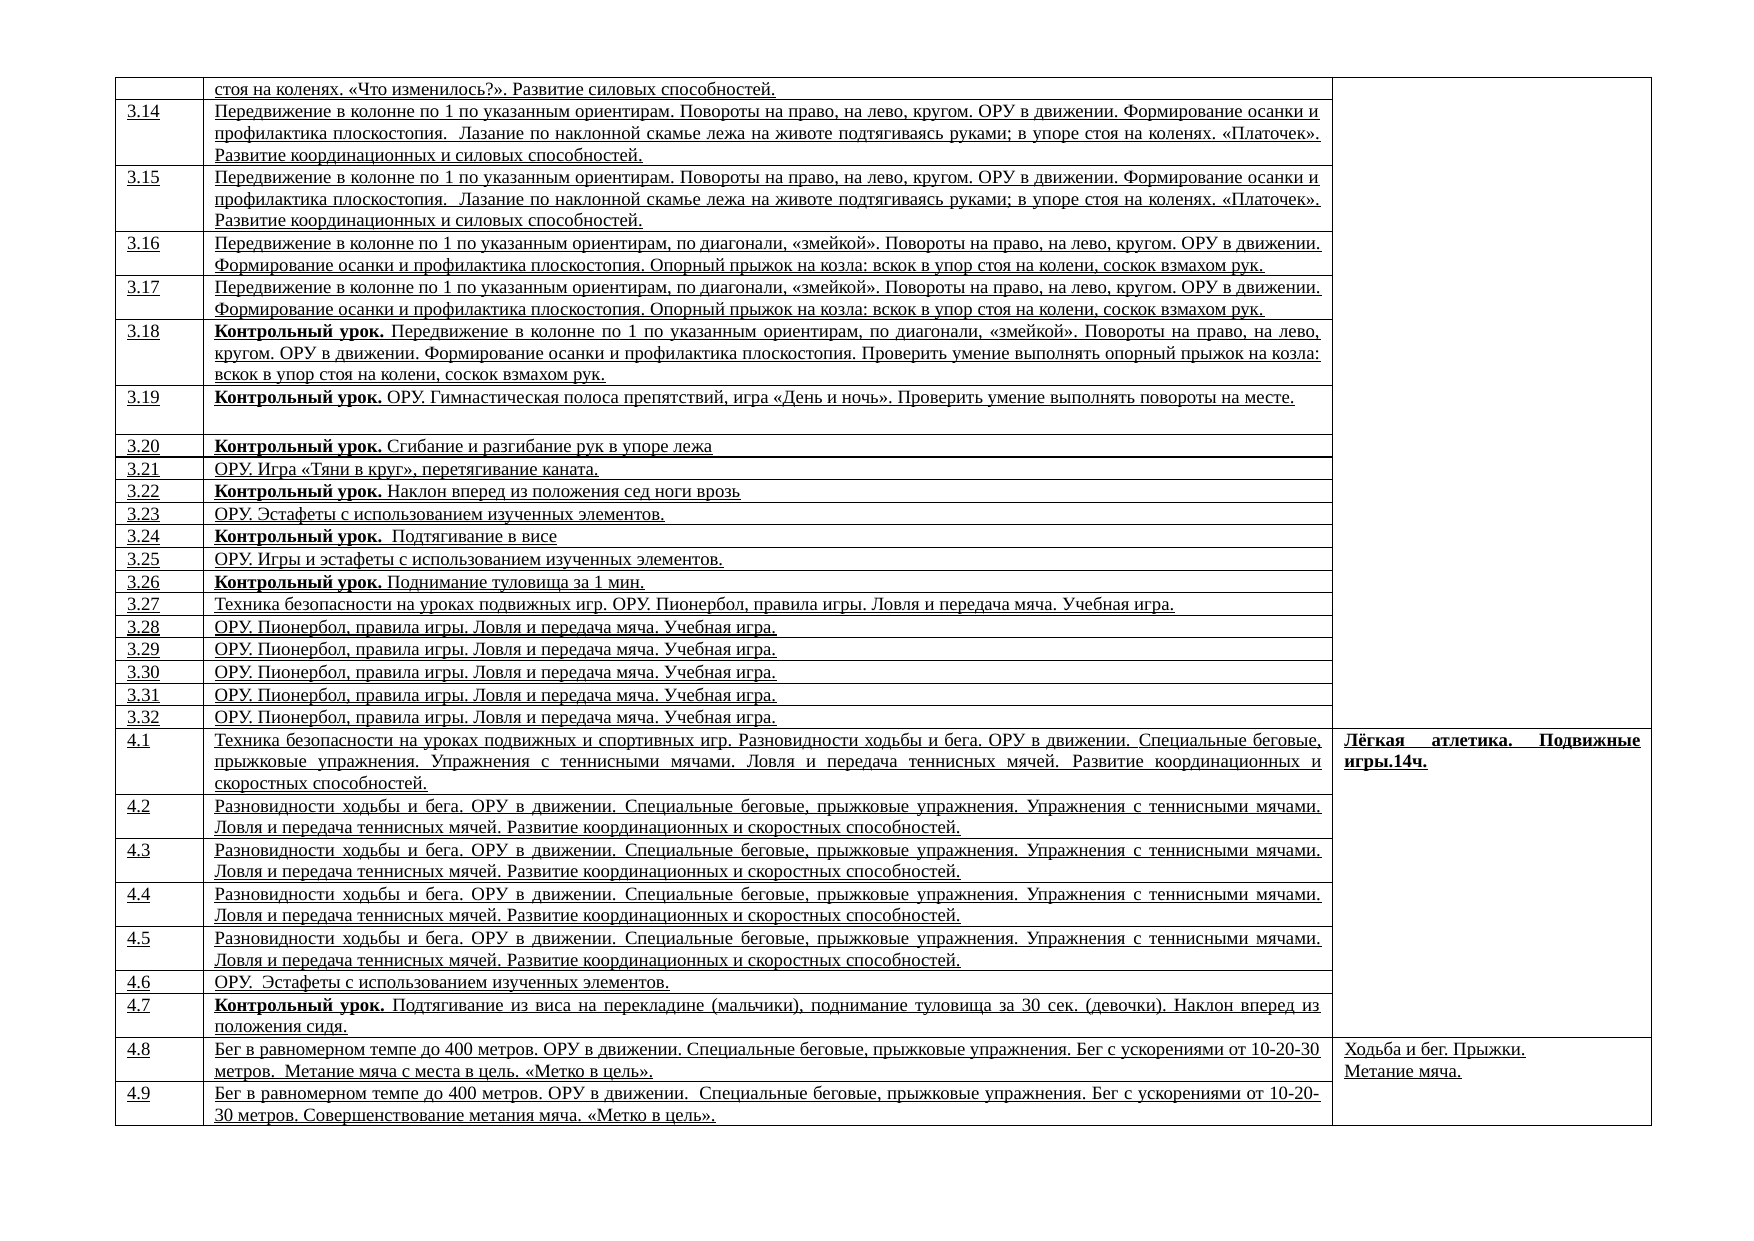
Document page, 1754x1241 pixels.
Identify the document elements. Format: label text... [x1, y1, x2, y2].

table_cell 4.2 [116, 795, 203, 838]
table_cell 3.21 [116, 458, 203, 479]
table_cell ОРУ. Эстафеты с использованием изученных элементов. [204, 971, 1332, 993]
table_cell ОРУ. Пионербол, правила игры. Ловля и передача мяча. Учебная игра. [204, 706, 1332, 728]
table_cell Бег в равномерном темпе до 400 метров. ОРУ в движении. Специальные беговые, прыжковые упражнения. Бег с ускорениями от 10-20-30 метров. Метание мяча с места в цель. «Метко в цель». [204, 1038, 1332, 1081]
table_cell 3.23 [116, 503, 203, 524]
table_cell 3.30 [116, 661, 203, 682]
table_cell [1333, 78, 1651, 728]
table_cell 3.16 [116, 232, 203, 275]
table_cell 3.18 [116, 320, 203, 385]
table_cell Бег в равномерном темпе до 400 метров. ОРУ в движении. Специальные беговые, прыжковые упражнения. Бег с ускорениями от 10-20-30 метров. Совершенствование метания мяча. «Метко в цель». [204, 1082, 1332, 1125]
table_cell 3.31 [116, 684, 203, 705]
table_cell ОРУ. Игра «Тяни в круг», перетягивание каната. [204, 458, 1332, 479]
table_cell ОРУ. Пионербол, правила игры. Ловля и передача мяча. Учебная игра. [204, 638, 1332, 660]
table_cell [116, 78, 203, 99]
table_cell ОРУ. Игры и эстафеты с использованием изученных элементов. [204, 548, 1332, 569]
table_cell Контрольный урок. Наклон вперед из положения сед ноги врозь [204, 480, 1332, 502]
table_cell 4.1 [116, 729, 203, 793]
table_cell Техника безопасности на уроках подвижных и спортивных игр. Разновидности ходьбы и бега. ОРУ в движении. Специальные беговые, прыжковые упражнения. Упражнения с теннисными мячами. Ловля и передача теннисных мячей. Развитие координационных и скоростных способностей. [204, 729, 1332, 793]
table_cell 3.24 [116, 525, 203, 547]
table_cell 4.6 [116, 971, 203, 993]
table_cell Контрольный урок. Передвижение в колонне по 1 по указанным ориентирам, по диагонали, «змейкой». Повороты на право, на лево, кругом. ОРУ в движении. Формирование осанки и профилактика плоскостопия. Проверить умение выполнять опорный прыжок на козла: вскок в упор стоя на колени, соскок взмахом рук. [204, 320, 1332, 385]
table_cell Передвижение в колонне по 1 по указанным ориентирам. Повороты на право, на лево, кругом. ОРУ в движении. Формирование осанки и профилактика плоскостопия. Лазание по наклонной скамье лежа на животе подтягиваясь руками; в упоре стоя на коленях. «Платочек». Развитие координационных и силовых способностей. [204, 100, 1332, 165]
table_cell Контрольный урок. Подтягивание из виса на перекладине (мальчики), поднимание туловища за 30 сек. (девочки). Наклон вперед из положения сидя. [204, 994, 1332, 1037]
table_cell 3.22 [116, 480, 203, 502]
table_cell 3.28 [116, 616, 203, 637]
table_cell 4.8 [116, 1038, 203, 1081]
table_cell Разновидности ходьбы и бега. ОРУ в движении. Специальные беговые, прыжковые упражнения. Упражнения с теннисными мячами. Ловля и передача теннисных мячей. Развитие координационных и скоростных способностей. [204, 883, 1332, 926]
table_cell Контрольный урок. Подтягивание в висе [204, 525, 1332, 547]
table_cell 4.3 [116, 839, 203, 882]
table_cell 4.9 [116, 1082, 203, 1125]
table_cell Передвижение в колонне по 1 по указанным ориентирам, по диагонали, «змейкой». Повороты на право, на лево, кругом. ОРУ в движении. Формирование осанки и профилактика плоскостопия. Опорный прыжок на козла: вскок в упор стоя на колени, соскок взмахом рук. [204, 232, 1332, 275]
table_cell Лёгкая атлетика. Подвижные игры.14ч. [1333, 729, 1651, 1037]
table_cell 3.26 [116, 571, 203, 592]
table_cell ОРУ. Пионербол, правила игры. Ловля и передача мяча. Учебная игра. [204, 684, 1332, 705]
table_cell ОРУ. Эстафеты с использованием изученных элементов. [204, 503, 1332, 524]
table_cell Контрольный урок. Поднимание туловища за 1 мин. [204, 571, 1332, 592]
table_cell Ходьба и бег. Прыжки. Метание мяча. [1333, 1038, 1651, 1125]
table_cell стоя на коленях. «Что изменилось?». Развитие силовых способностей. [204, 78, 1332, 99]
table_cell 3.20 [116, 435, 203, 456]
table_cell 3.25 [116, 548, 203, 569]
table_cell 3.15 [116, 166, 203, 231]
table_cell 4.5 [116, 927, 203, 970]
table_cell Разновидности ходьбы и бега. ОРУ в движении. Специальные беговые, прыжковые упражнения. Упражнения с теннисными мячами. Ловля и передача теннисных мячей. Развитие координационных и скоростных способностей. [204, 795, 1332, 838]
table_cell ОРУ. Пионербол, правила игры. Ловля и передача мяча. Учебная игра. [204, 616, 1332, 637]
table_cell 3.17 [116, 276, 203, 319]
table_cell 4.7 [116, 994, 203, 1037]
table_cell 4.4 [116, 883, 203, 926]
table_cell 3.27 [116, 593, 203, 615]
table_cell 3.19 [116, 386, 203, 434]
table_cell Разновидности ходьбы и бега. ОРУ в движении. Специальные беговые, прыжковые упражнения. Упражнения с теннисными мячами. Ловля и передача теннисных мячей. Развитие координационных и скоростных способностей. [204, 927, 1332, 970]
table_cell ОРУ. Пионербол, правила игры. Ловля и передача мяча. Учебная игра. [204, 661, 1332, 682]
table_cell Техника безопасности на уроках подвижных игр. ОРУ. Пионербол, правила игры. Ловля и передача мяча. Учебная игра. [204, 593, 1332, 615]
table_cell Контрольный урок. Сгибание и разгибание рук в упоре лежа [204, 435, 1332, 456]
table_cell 3.32 [116, 706, 203, 728]
table_cell 3.14 [116, 100, 203, 165]
table_cell Передвижение в колонне по 1 по указанным ориентирам, по диагонали, «змейкой». Повороты на право, на лево, кругом. ОРУ в движении. Формирование осанки и профилактика плоскостопия. Опорный прыжок на козла: вскок в упор стоя на колени, соскок взмахом рук. [204, 276, 1332, 319]
table_cell Контрольный урок. ОРУ. Гимнастическая полоса препятствий, игра «День и ночь». Проверить умение выполнять повороты на месте. [204, 386, 1332, 434]
table_cell Разновидности ходьбы и бега. ОРУ в движении. Специальные беговые, прыжковые упражнения. Упражнения с теннисными мячами. Ловля и передача теннисных мячей. Развитие координационных и скоростных способностей. [204, 839, 1332, 882]
table_cell Передвижение в колонне по 1 по указанным ориентирам. Повороты на право, на лево, кругом. ОРУ в движении. Формирование осанки и профилактика плоскостопия. Лазание по наклонной скамье лежа на животе подтягиваясь руками; в упоре стоя на коленях. «Платочек». Развитие координационных и силовых способностей. [204, 166, 1332, 231]
table_cell 3.29 [116, 638, 203, 660]
